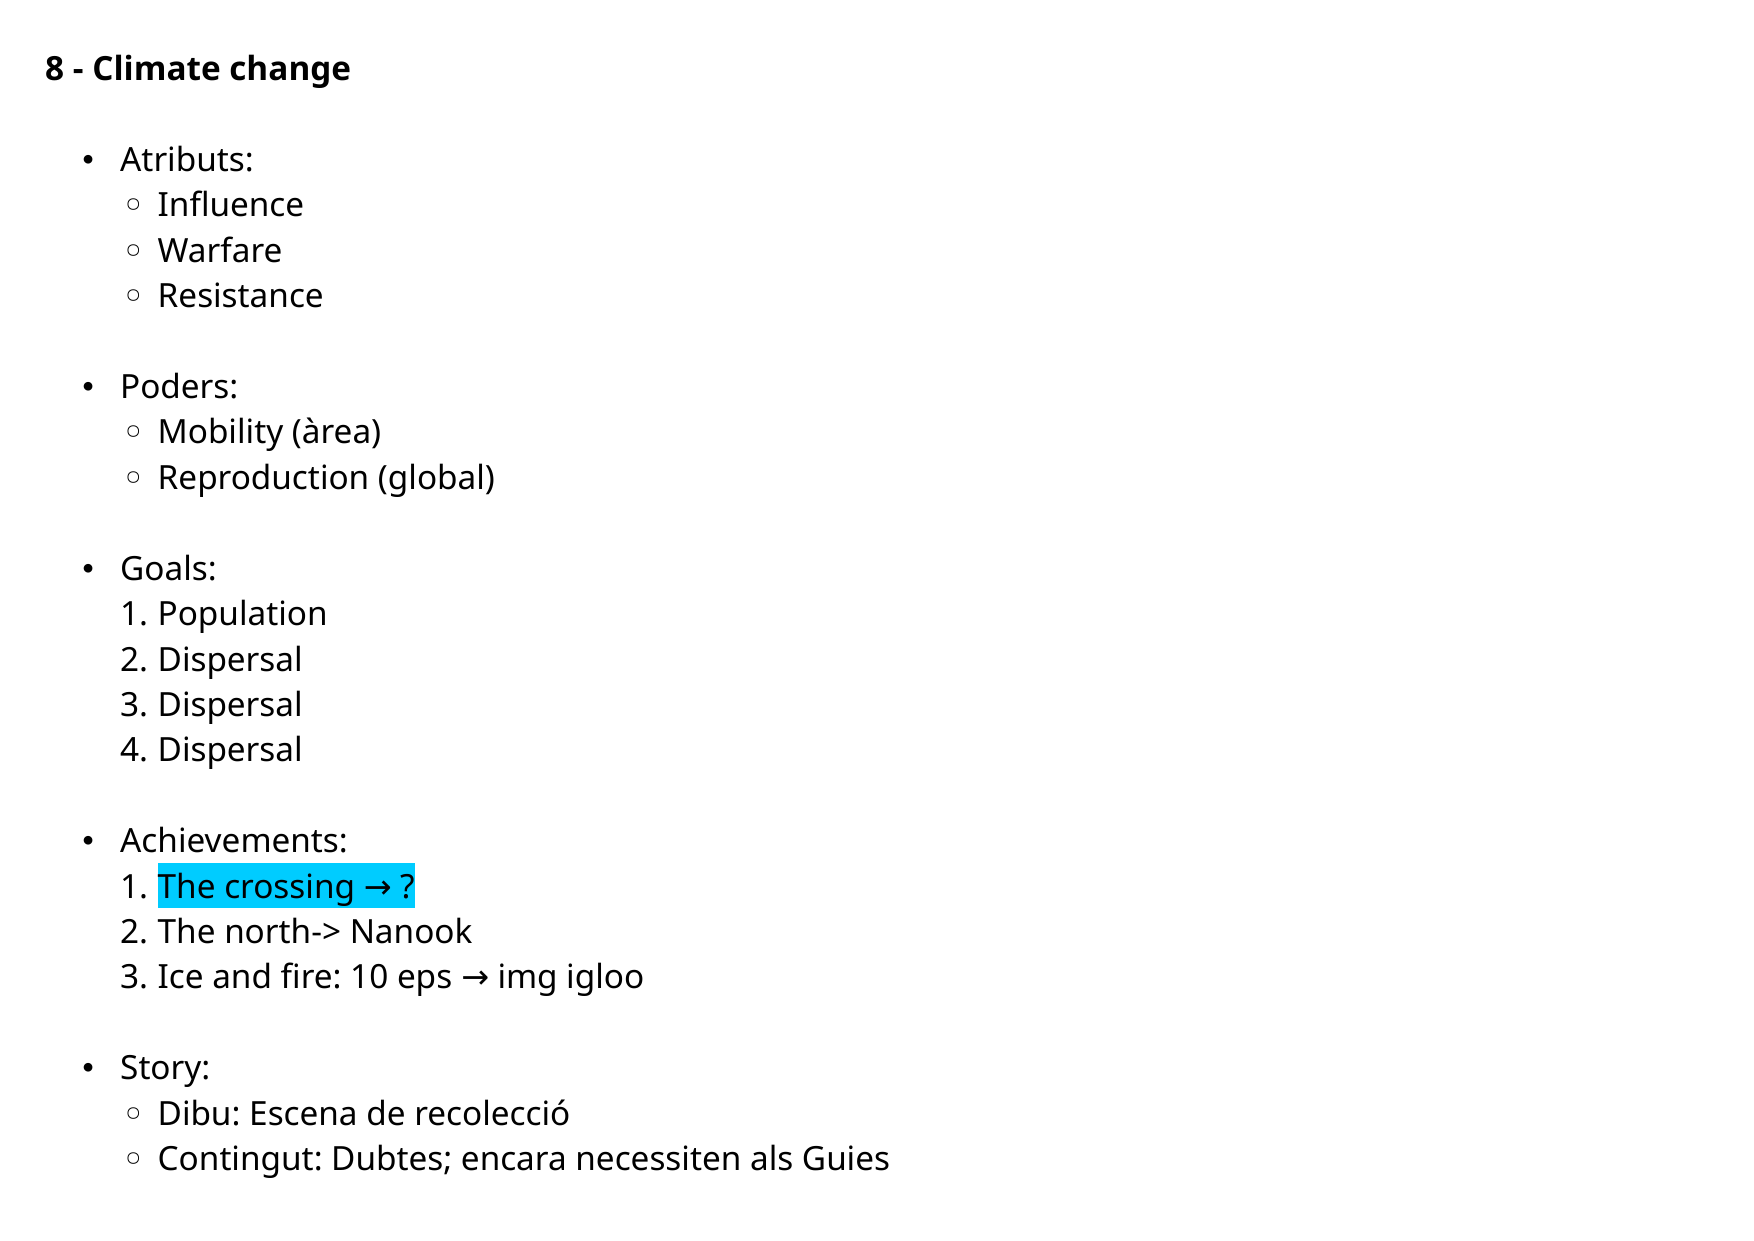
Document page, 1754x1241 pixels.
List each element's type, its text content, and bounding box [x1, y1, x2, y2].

list Ice and fire: 10 eps → img igloo [120, 953, 1709, 999]
list Dibu: Escena de recolecció [120, 1089, 1709, 1135]
list Population [120, 590, 1709, 635]
list Influence [120, 181, 1709, 227]
list Resistance [120, 272, 1709, 317]
list Goals: [82, 544, 1709, 590]
list The north-> Nanook [120, 908, 1709, 953]
list Warfare [120, 227, 1709, 272]
list Atributs: [82, 136, 1709, 181]
list Achievements: [82, 817, 1709, 862]
list Dispersal [120, 681, 1709, 726]
list Story: [82, 1044, 1709, 1089]
list Dispersal [120, 726, 1709, 772]
list Poders: [82, 363, 1709, 408]
list The crossing → ? [120, 862, 1709, 908]
list Contingut: Dubtes; encara necessiten als Guies [120, 1135, 1709, 1180]
text 8 - Climate change [45, 45, 1709, 90]
list Dispersal [120, 635, 1709, 681]
list Reproduction (global) [120, 454, 1709, 499]
list Mobility (àrea) [120, 408, 1709, 454]
